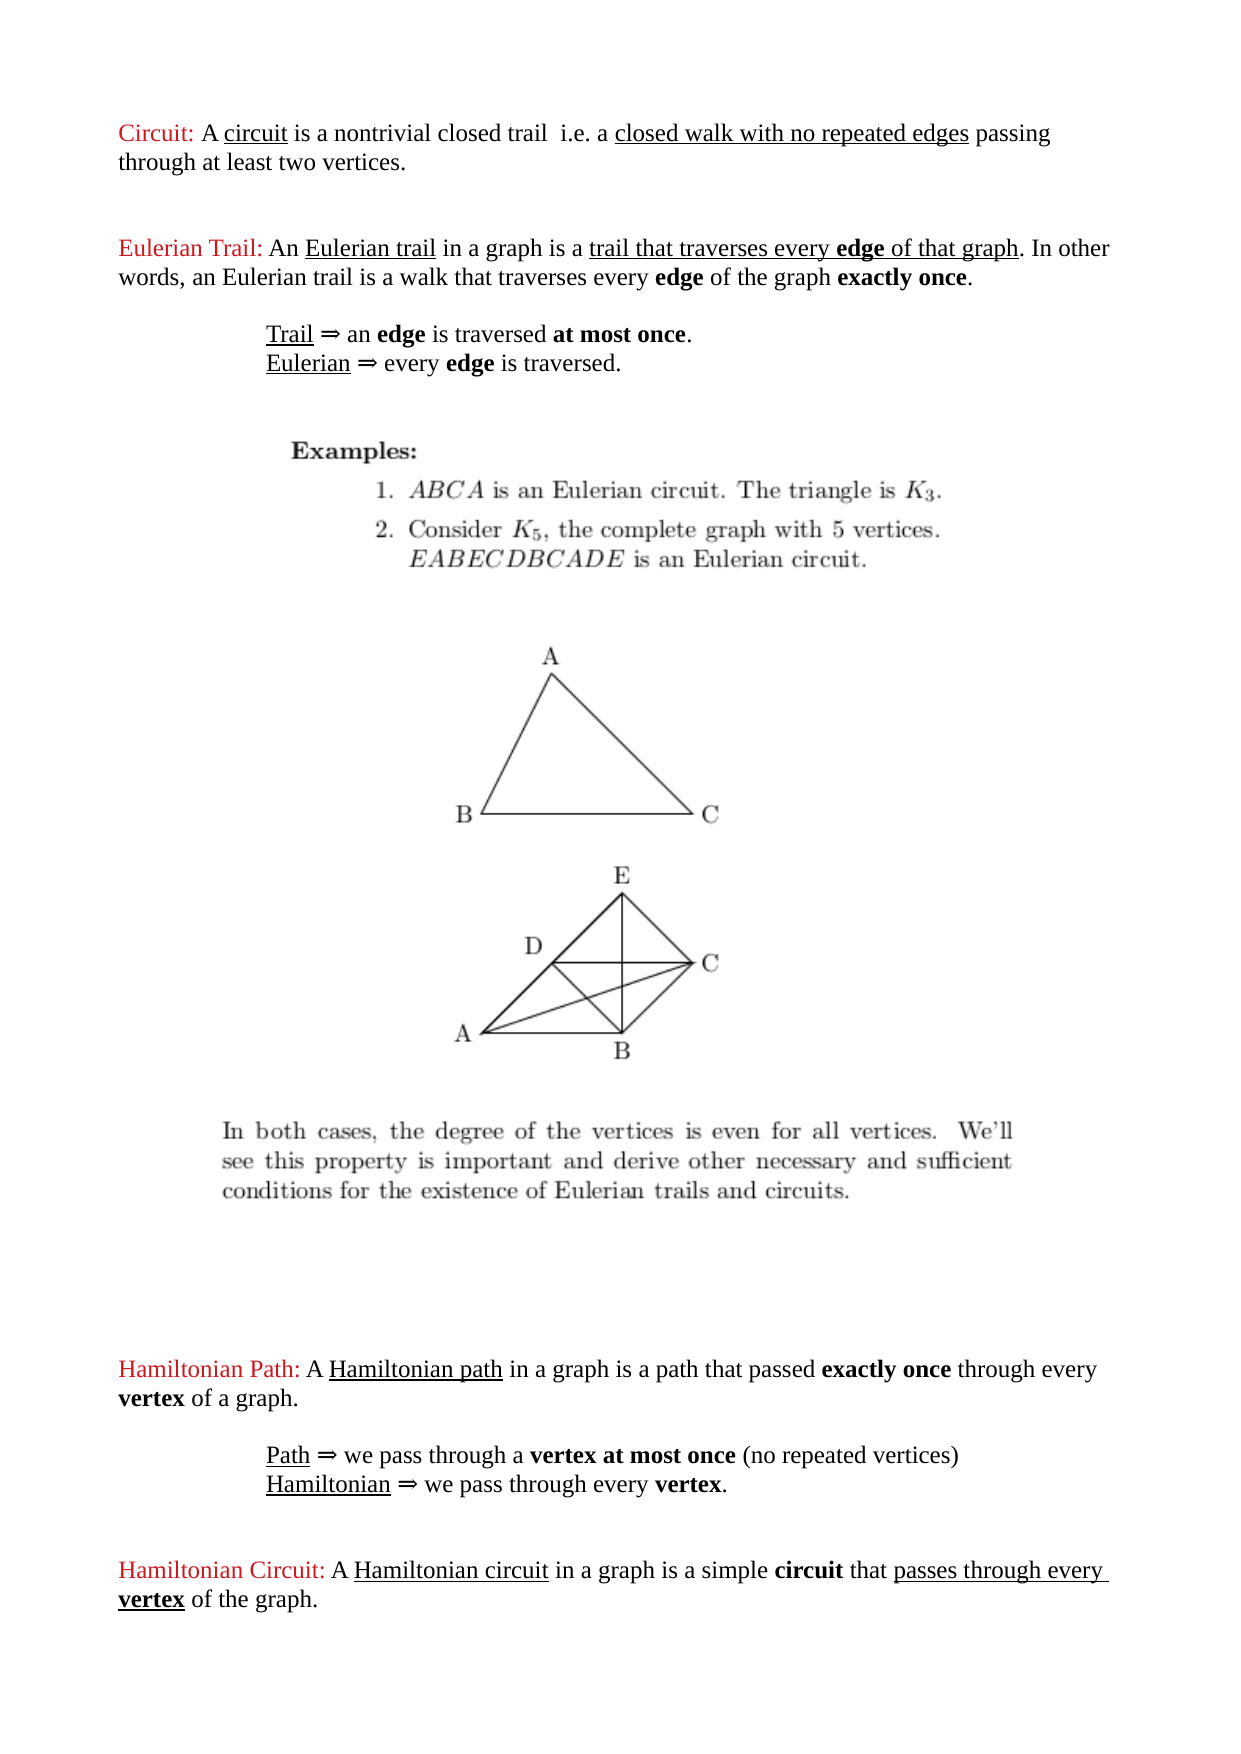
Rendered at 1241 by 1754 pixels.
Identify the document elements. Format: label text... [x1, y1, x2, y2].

text Eulerian ⇒ every edge is traversed. [118, 348, 1122, 377]
text Hamiltonian Circuit: A Hamiltonian circuit in a graph is a simple circuit that passes through every vertex of the graph. [118, 1556, 1122, 1613]
text Circuit: A circuit is a nontrivial closed trail i.e. a closed walk with no repeated edges passing through at least two vertices. [118, 118, 1122, 176]
text Hamiltonian Path: A Hamiltonian path in a graph is a path that passed exactly once through every vertex of a graph. [118, 1354, 1122, 1412]
text Path ⇒ we pass through a vertex at most once (no repeated vertices) [118, 1441, 1122, 1469]
picture [280, 434, 960, 586]
text Trail ⇒ an edge is traversed at most once. [118, 319, 1122, 348]
text Eulerian Trail: An Eulerian trail in a graph is a trail that traverses every edge of that graph. In other words, an Eulerian trail is a walk that traverses every edge of the graph exactly once. [118, 233, 1122, 291]
picture [207, 635, 1033, 1211]
text Hamiltonian ⇒ we pass through every vertex. [118, 1469, 1122, 1498]
